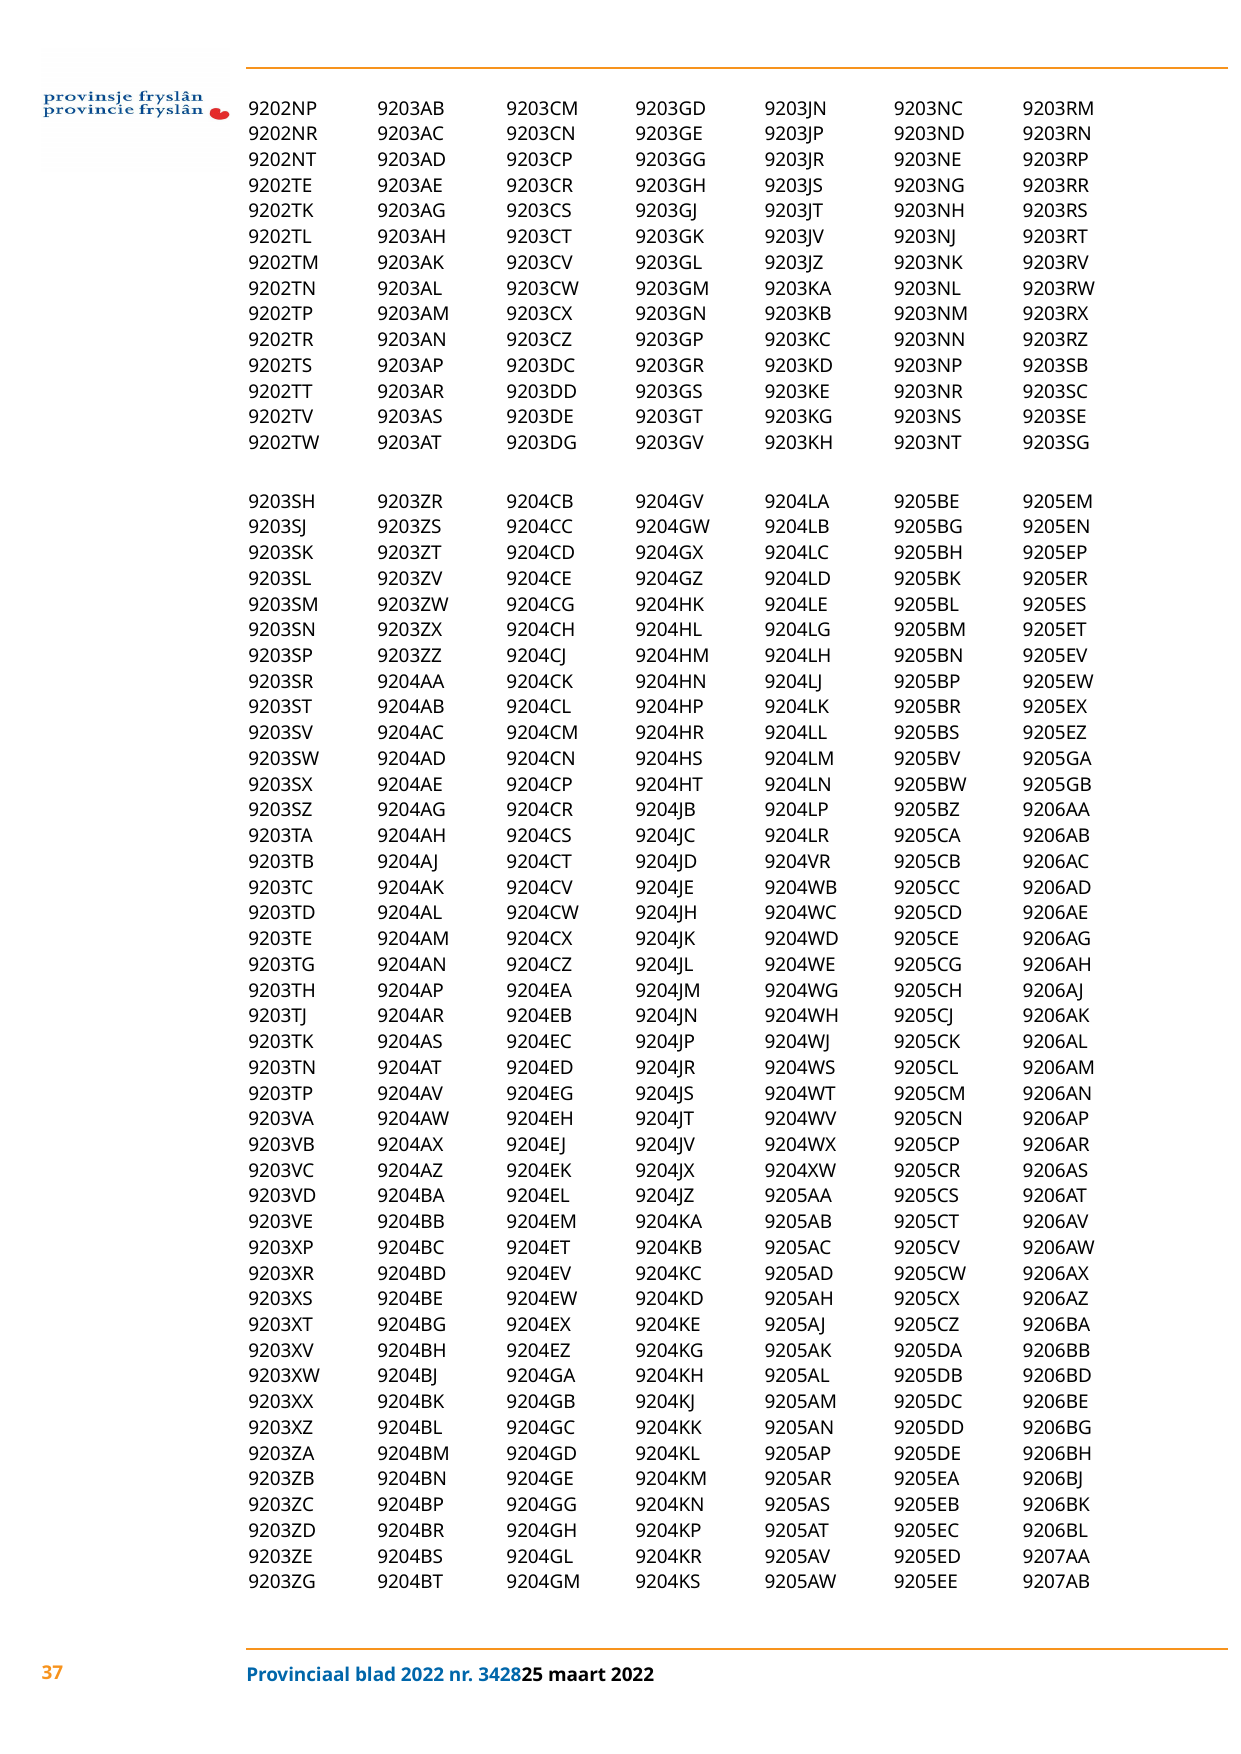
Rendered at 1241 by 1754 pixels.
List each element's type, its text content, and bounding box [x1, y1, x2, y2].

table_cell 9203AH [377, 224, 506, 249]
table_cell 9203GH [635, 172, 764, 198]
table_cell 9203JS [764, 172, 893, 198]
table_cell 9203JZ [764, 249, 893, 275]
table_cell 9206BJ [1023, 1466, 1152, 1491]
table_cell 9203NT [894, 429, 1022, 455]
table_cell 9204LK [764, 694, 893, 719]
table_cell 9206AA [1023, 797, 1152, 822]
table_cell 9206AK [1023, 1003, 1152, 1028]
table_cell 9204LM [764, 745, 893, 771]
table_cell 9205BH [894, 539, 1022, 565]
table_cell 9204GE [506, 1466, 635, 1491]
picture [41, 47, 231, 172]
table_cell 9203SJ [248, 514, 377, 539]
table_cell 9204EV [506, 1260, 635, 1286]
table_cell 9204HN [635, 668, 764, 694]
table_cell 9203SB [1023, 352, 1152, 378]
table_cell 9205BP [894, 668, 1022, 694]
table_cell 9203XX [248, 1389, 377, 1414]
table_cell 9206BG [1023, 1414, 1152, 1440]
table_cell 9205BN [894, 642, 1022, 668]
table_cell 9204KK [635, 1414, 764, 1440]
table_cell 9202TK [248, 198, 377, 223]
table_cell 9203JN [764, 95, 893, 121]
table_cell 9203GV [635, 429, 764, 455]
table_cell 9204AV [377, 1080, 506, 1105]
table_header 9204LA [764, 488, 893, 514]
table_cell 9206AR [1023, 1131, 1152, 1157]
table_cell 9203TH [248, 977, 377, 1002]
table_cell 9204BM [377, 1440, 506, 1466]
table_cell 9203DE [506, 404, 635, 429]
table_cell 9204AZ [377, 1157, 506, 1183]
table_cell 9204JE [635, 874, 764, 899]
table_cell 9203KG [764, 404, 893, 429]
table_cell 9203NM [894, 301, 1022, 326]
table_cell 9206AH [1023, 951, 1152, 977]
table_cell 9203XP [248, 1234, 377, 1260]
table_cell 9203KC [764, 326, 893, 352]
table_cell 9203AK [377, 249, 506, 275]
table_cell 9203XS [248, 1286, 377, 1311]
table_header 9204CB [506, 488, 635, 514]
table_cell 9206AN [1023, 1080, 1152, 1105]
table_cell 9204CR [506, 797, 635, 822]
table_cell 9205CX [894, 1286, 1022, 1311]
table_cell 9203RP [1023, 146, 1152, 172]
table_cell 9203GT [635, 404, 764, 429]
table_cell 9204CW [506, 900, 635, 925]
table_cell 9205EC [894, 1517, 1022, 1543]
table_cell 9206AJ [1023, 977, 1152, 1002]
table_cell 9204CE [506, 565, 635, 591]
table_cell 9205AJ [764, 1311, 893, 1337]
table_cell 9204BA [377, 1183, 506, 1208]
table_cell 9204WC [764, 900, 893, 925]
table_cell 9206AW [1023, 1234, 1152, 1260]
table_cell 9206BD [1023, 1363, 1152, 1388]
table_cell 9203TC [248, 874, 377, 899]
table_cell 9202TW [248, 429, 377, 455]
table_cell 9205AH [764, 1286, 893, 1311]
table_cell 9204GD [506, 1440, 635, 1466]
table_cell 9204LD [764, 565, 893, 591]
table_cell 9205EP [1023, 539, 1152, 565]
table_cell 9205AL [764, 1363, 893, 1388]
table_cell 9205DB [894, 1363, 1022, 1388]
table_cell 9204BT [377, 1569, 506, 1594]
table_cell 9203CV [506, 249, 635, 275]
table_cell 9203GS [635, 378, 764, 403]
table_cell 9204AW [377, 1105, 506, 1131]
table_cell 9204HK [635, 591, 764, 617]
table_cell 9204CL [506, 694, 635, 719]
table_cell 9205BL [894, 591, 1022, 617]
table_cell 9203AB [377, 95, 506, 121]
table_cell 9204EK [506, 1157, 635, 1183]
table_cell 9205AS [764, 1491, 893, 1517]
table_cell 9204JM [635, 977, 764, 1002]
table_cell 9204LN [764, 771, 893, 797]
table_cell 9205BK [894, 565, 1022, 591]
table_cell 9207AA [1023, 1543, 1152, 1568]
table_cell 9204KE [635, 1311, 764, 1337]
table_cell 9204HT [635, 771, 764, 797]
table_cell 9204WH [764, 1003, 893, 1028]
table_cell 9204EG [506, 1080, 635, 1105]
table_cell 9205CS [894, 1183, 1022, 1208]
table_cell 9205GA [1023, 745, 1152, 771]
table_cell 9206AP [1023, 1105, 1152, 1131]
table_cell 9203KE [764, 378, 893, 403]
table_cell 9205EE [894, 1569, 1022, 1594]
table_cell 9203KD [764, 352, 893, 378]
table_cell 9203DD [506, 378, 635, 403]
table_cell 9204BR [377, 1517, 506, 1543]
table_cell 9203GG [635, 146, 764, 172]
table_cell 9204EL [506, 1183, 635, 1208]
table_cell 9204AM [377, 925, 506, 951]
table_cell 9203SP [248, 642, 377, 668]
table_cell 9203TK [248, 1028, 377, 1054]
table_cell 9204LP [764, 797, 893, 822]
table_cell 9205BW [894, 771, 1022, 797]
table_cell 9204KN [635, 1491, 764, 1517]
table_cell 9203JT [764, 198, 893, 223]
table_cell 9204HS [635, 745, 764, 771]
table_cell 9205BM [894, 617, 1022, 642]
table_cell 9205CG [894, 951, 1022, 977]
table_cell 9205AM [764, 1389, 893, 1414]
table_cell 9203SZ [248, 797, 377, 822]
table_cell 9206AG [1023, 925, 1152, 951]
table_cell 9204HR [635, 720, 764, 745]
table_cell 9203AD [377, 146, 506, 172]
table_cell 9205CW [894, 1260, 1022, 1286]
table_cell 9203SX [248, 771, 377, 797]
table_cell 9203SN [248, 617, 377, 642]
table_cell 9204CM [506, 720, 635, 745]
table_cell 9202TN [248, 275, 377, 301]
table_cell 9204WV [764, 1105, 893, 1131]
table_cell 9203XT [248, 1311, 377, 1337]
table_cell 9204AH [377, 823, 506, 848]
table_cell 9205BV [894, 745, 1022, 771]
table_cell 9204JL [635, 951, 764, 977]
table_cell 9206AL [1023, 1028, 1152, 1054]
table_cell 9203SE [1023, 404, 1152, 429]
table_cell 9204GB [506, 1389, 635, 1414]
table_cell 9203RT [1023, 224, 1152, 249]
table_cell 9203GE [635, 121, 764, 146]
table_cell 9205CZ [894, 1311, 1022, 1337]
table_cell 9202TR [248, 326, 377, 352]
table_cell 9205AR [764, 1466, 893, 1491]
table_cell 9205AK [764, 1337, 893, 1363]
table_cell 9204JP [635, 1028, 764, 1054]
table_cell 9204JC [635, 823, 764, 848]
table_cell 9203ZC [248, 1491, 377, 1517]
table_cell 9205AV [764, 1543, 893, 1568]
table_cell 9204LB [764, 514, 893, 539]
table_cell 9206AB [1023, 823, 1152, 848]
table_cell 9204CD [506, 539, 635, 565]
table_cell 9204WE [764, 951, 893, 977]
table_cell 9204BD [377, 1260, 506, 1286]
table_cell 9203RS [1023, 198, 1152, 223]
table_cell 9204GG [506, 1491, 635, 1517]
table_cell 9205CJ [894, 1003, 1022, 1028]
table_cell 9204AS [377, 1028, 506, 1054]
table_header 9205EM [1023, 488, 1152, 514]
table_cell 9206AZ [1023, 1286, 1152, 1311]
table_cell 9203NJ [894, 224, 1022, 249]
table_cell 9204LC [764, 539, 893, 565]
table_cell 9204EH [506, 1105, 635, 1131]
table_cell 9203CM [506, 95, 635, 121]
table_cell 9203SM [248, 591, 377, 617]
table_cell 9203NN [894, 326, 1022, 352]
table_cell 9203RV [1023, 249, 1152, 275]
table_cell 9205CR [894, 1157, 1022, 1183]
table_cell 9203VE [248, 1208, 377, 1234]
table_cell 9204LL [764, 720, 893, 745]
table_cell 9204HM [635, 642, 764, 668]
table_cell 9204CN [506, 745, 635, 771]
table_cell 9203AN [377, 326, 506, 352]
table_cell 9204GA [506, 1363, 635, 1388]
table_cell 9205CT [894, 1208, 1022, 1234]
table_cell 9202NR [248, 121, 377, 146]
table_cell 9203NH [894, 198, 1022, 223]
table_cell 9205AA [764, 1183, 893, 1208]
table_header 9204GV [635, 488, 764, 514]
table_cell 9203ZE [248, 1543, 377, 1568]
table_cell 9204JK [635, 925, 764, 951]
table_cell 9203AS [377, 404, 506, 429]
table_cell 9203AE [377, 172, 506, 198]
table_cell 9203ST [248, 694, 377, 719]
table_cell 9205EX [1023, 694, 1152, 719]
table_cell 9204KD [635, 1286, 764, 1311]
table_cell 9203XR [248, 1260, 377, 1286]
table_cell 9204CP [506, 771, 635, 797]
table_cell 9202NT [248, 146, 377, 172]
table_cell 9204EB [506, 1003, 635, 1028]
table_cell 9207AB [1023, 1569, 1152, 1594]
table_cell 9204EC [506, 1028, 635, 1054]
table_cell 9203VD [248, 1183, 377, 1208]
table_cell 9205ET [1023, 617, 1152, 642]
table_cell 9202TP [248, 301, 377, 326]
table_cell 9206AD [1023, 874, 1152, 899]
table_cell 9203SC [1023, 378, 1152, 403]
table_cell 9203SG [1023, 429, 1152, 455]
table_cell 9202TT [248, 378, 377, 403]
table_cell 9204LR [764, 823, 893, 848]
table_cell 9204JS [635, 1080, 764, 1105]
table_cell 9204GL [506, 1543, 635, 1568]
table_cell 9204GW [635, 514, 764, 539]
table_cell 9203NS [894, 404, 1022, 429]
table_cell 9204CX [506, 925, 635, 951]
table_cell 9204JN [635, 1003, 764, 1028]
table_cell 9203NG [894, 172, 1022, 198]
table_cell 9204EZ [506, 1337, 635, 1363]
table_cell 9203GJ [635, 198, 764, 223]
table_cell 9204BP [377, 1491, 506, 1517]
table_cell 9206AT [1023, 1183, 1152, 1208]
table_cell 9204WJ [764, 1028, 893, 1054]
table_cell 9204AA [377, 668, 506, 694]
table_cell 9204EX [506, 1311, 635, 1337]
table_cell 9203TB [248, 848, 377, 874]
table_cell 9205DA [894, 1337, 1022, 1363]
table_cell 9204BS [377, 1543, 506, 1568]
table_cell 9203NE [894, 146, 1022, 172]
table_cell 9203ZZ [377, 642, 506, 668]
table_cell 9203AP [377, 352, 506, 378]
table_cell 9205BG [894, 514, 1022, 539]
table_cell 9204AJ [377, 848, 506, 874]
table_cell 9204JD [635, 848, 764, 874]
table_cell 9204KL [635, 1440, 764, 1466]
table_cell 9203AM [377, 301, 506, 326]
table_cell 9204CJ [506, 642, 635, 668]
table_cell 9206BK [1023, 1491, 1152, 1517]
table_cell 9203KA [764, 275, 893, 301]
table_cell 9202NP [248, 95, 377, 121]
table_cell 9204JH [635, 900, 764, 925]
table_cell 9203TG [248, 951, 377, 977]
table_cell 9204GC [506, 1414, 635, 1440]
table_cell 9203GL [635, 249, 764, 275]
table_cell 9204GZ [635, 565, 764, 591]
table_cell 9204LH [764, 642, 893, 668]
table_cell 9203TP [248, 1080, 377, 1105]
table_cell 9204GH [506, 1517, 635, 1543]
table_cell 9202TS [248, 352, 377, 378]
table_cell 9203NR [894, 378, 1022, 403]
table_cell 9204JB [635, 797, 764, 822]
table_cell 9203NL [894, 275, 1022, 301]
table_cell 9205EN [1023, 514, 1152, 539]
table_cell 9204AE [377, 771, 506, 797]
table_cell 9203TJ [248, 1003, 377, 1028]
table_cell 9204JZ [635, 1183, 764, 1208]
table_cell 9205EB [894, 1491, 1022, 1517]
table_header 9203SH [248, 488, 377, 514]
table_cell 9202TM [248, 249, 377, 275]
table_cell 9205DC [894, 1389, 1022, 1414]
table_cell 9206BH [1023, 1440, 1152, 1466]
table_cell 9205AB [764, 1208, 893, 1234]
table_cell 9204VR [764, 848, 893, 874]
table_cell 9204KH [635, 1363, 764, 1388]
table_cell 9204ED [506, 1054, 635, 1080]
table_cell 9203VC [248, 1157, 377, 1183]
table_cell 9205DD [894, 1414, 1022, 1440]
table_cell 9203JV [764, 224, 893, 249]
table_cell 9204BE [377, 1286, 506, 1311]
table_cell 9205EZ [1023, 720, 1152, 745]
table_cell 9205CM [894, 1080, 1022, 1105]
table_cell 9204CK [506, 668, 635, 694]
table_cell 9204EM [506, 1208, 635, 1234]
table_cell 9203GR [635, 352, 764, 378]
table_cell 9203TN [248, 1054, 377, 1080]
table_cell 9205CD [894, 900, 1022, 925]
table_cell 9205EA [894, 1466, 1022, 1491]
table_cell 9204WS [764, 1054, 893, 1080]
table_cell 9204CH [506, 617, 635, 642]
table_cell 9203CP [506, 146, 635, 172]
table_cell 9204WD [764, 925, 893, 951]
table_cell 9203ZA [248, 1440, 377, 1466]
table_cell 9203AG [377, 198, 506, 223]
table_cell 9203SW [248, 745, 377, 771]
table_cell 9203ZG [248, 1569, 377, 1594]
table_cell 9203GN [635, 301, 764, 326]
table_cell 9204WX [764, 1131, 893, 1157]
table_cell 9204KC [635, 1260, 764, 1286]
table_cell 9203CW [506, 275, 635, 301]
table_cell 9203ZT [377, 539, 506, 565]
table_cell 9203RN [1023, 121, 1152, 146]
table_cell 9203KB [764, 301, 893, 326]
table_cell 9203KH [764, 429, 893, 455]
table_cell 9204KJ [635, 1389, 764, 1414]
table_cell 9204GM [506, 1569, 635, 1594]
table_cell 9206BE [1023, 1389, 1152, 1414]
table_cell 9204WT [764, 1080, 893, 1105]
table_cell 9204EA [506, 977, 635, 1002]
table_cell 9203TD [248, 900, 377, 925]
table_cell 9203ZV [377, 565, 506, 591]
table_cell 9204WG [764, 977, 893, 1002]
table_cell 9204KA [635, 1208, 764, 1234]
table_cell 9204EW [506, 1286, 635, 1311]
table_cell 9204CC [506, 514, 635, 539]
table_cell 9204LE [764, 591, 893, 617]
table_cell 9206AM [1023, 1054, 1152, 1080]
table_cell 9204JV [635, 1131, 764, 1157]
table_cell 9203ZX [377, 617, 506, 642]
table_cell 9203ZS [377, 514, 506, 539]
table_cell 9203CZ [506, 326, 635, 352]
table_header 9203ZR [377, 488, 506, 514]
table_cell 9203JP [764, 121, 893, 146]
table_cell 9204KM [635, 1466, 764, 1491]
table_cell 9203CR [506, 172, 635, 198]
table_cell 9203ZW [377, 591, 506, 617]
table_cell 9205EV [1023, 642, 1152, 668]
table_cell 9203RR [1023, 172, 1152, 198]
table_cell 9205AW [764, 1569, 893, 1594]
table_cell 9204CS [506, 823, 635, 848]
table_cell 9205AT [764, 1517, 893, 1543]
table_cell 9204GX [635, 539, 764, 565]
table_cell 9203DG [506, 429, 635, 455]
table_cell 9203VB [248, 1131, 377, 1157]
table_cell 9205AD [764, 1260, 893, 1286]
table_cell 9204KR [635, 1543, 764, 1568]
table_cell 9203XZ [248, 1414, 377, 1440]
table_cell 9203GM [635, 275, 764, 301]
table_cell 9204BL [377, 1414, 506, 1440]
table_cell 9203SK [248, 539, 377, 565]
table_cell 9203TE [248, 925, 377, 951]
table_cell 9202TL [248, 224, 377, 249]
table_cell 9204AN [377, 951, 506, 977]
table_cell 9204AR [377, 1003, 506, 1028]
table_cell 9205ER [1023, 565, 1152, 591]
table_cell 9203GP [635, 326, 764, 352]
table_cell 9204BC [377, 1234, 506, 1260]
table_cell 9204CT [506, 848, 635, 874]
table_cell 9203RW [1023, 275, 1152, 301]
table_cell 9203CX [506, 301, 635, 326]
table_cell 9203NK [894, 249, 1022, 275]
table_cell 9204HL [635, 617, 764, 642]
table_cell 9206AV [1023, 1208, 1152, 1234]
table_cell 9204CZ [506, 951, 635, 977]
table_cell 9203AL [377, 275, 506, 301]
table_cell 9205AP [764, 1440, 893, 1466]
table_cell 9203JR [764, 146, 893, 172]
table_cell 9205BS [894, 720, 1022, 745]
table_cell 9202TV [248, 404, 377, 429]
table_cell 9204BN [377, 1466, 506, 1491]
table_cell 9203GK [635, 224, 764, 249]
table_cell 9204AK [377, 874, 506, 899]
table_cell 9205CE [894, 925, 1022, 951]
table_cell 9203SV [248, 720, 377, 745]
table_cell 9203GD [635, 95, 764, 121]
table_cell 9202TE [248, 172, 377, 198]
table_cell 9205CV [894, 1234, 1022, 1260]
table_cell 9203ZB [248, 1466, 377, 1491]
table_cell 9204AX [377, 1131, 506, 1157]
table_cell 9203TA [248, 823, 377, 848]
table_cell 9204BJ [377, 1363, 506, 1388]
table_cell 9204AB [377, 694, 506, 719]
table_cell 9204CV [506, 874, 635, 899]
table_cell 9204KS [635, 1569, 764, 1594]
table_cell 9204AG [377, 797, 506, 822]
table_cell 9204AD [377, 745, 506, 771]
table_cell 9203XW [248, 1363, 377, 1388]
table_cell 9203VA [248, 1105, 377, 1131]
table_cell 9205DE [894, 1440, 1022, 1466]
table_cell 9205CL [894, 1054, 1022, 1080]
table_header 9205BE [894, 488, 1022, 514]
table_cell 9204BK [377, 1389, 506, 1414]
table_cell 9204AL [377, 900, 506, 925]
table_cell 9204EJ [506, 1131, 635, 1157]
table_cell 9205BZ [894, 797, 1022, 822]
table_cell 9203AT [377, 429, 506, 455]
table_cell 9206AX [1023, 1260, 1152, 1286]
table_cell 9203CN [506, 121, 635, 146]
table_cell 9206AC [1023, 848, 1152, 874]
table_cell 9203AC [377, 121, 506, 146]
table_cell 9203ZD [248, 1517, 377, 1543]
table_cell 9204HP [635, 694, 764, 719]
table_cell 9204JR [635, 1054, 764, 1080]
table_cell 9204ET [506, 1234, 635, 1260]
table_cell 9206AS [1023, 1157, 1152, 1183]
table_cell 9204WB [764, 874, 893, 899]
table_cell 9204BB [377, 1208, 506, 1234]
table_cell 9204KP [635, 1517, 764, 1543]
table_cell 9204AC [377, 720, 506, 745]
table_cell 9206BB [1023, 1337, 1152, 1363]
table_cell 9204BH [377, 1337, 506, 1363]
table_cell 9205GB [1023, 771, 1152, 797]
table_cell 9204JX [635, 1157, 764, 1183]
table_cell 9205CN [894, 1105, 1022, 1131]
table_cell 9205CH [894, 977, 1022, 1002]
table_cell 9205CC [894, 874, 1022, 899]
table_cell 9204LJ [764, 668, 893, 694]
table_cell 9203RZ [1023, 326, 1152, 352]
table_cell 9203RM [1023, 95, 1152, 121]
table_cell 9204BG [377, 1311, 506, 1337]
table_cell 9205ES [1023, 591, 1152, 617]
table_cell 9204XW [764, 1157, 893, 1183]
table_cell 9205ED [894, 1543, 1022, 1568]
table_cell 9203AR [377, 378, 506, 403]
table_cell 9203XV [248, 1337, 377, 1363]
table_cell 9206BA [1023, 1311, 1152, 1337]
table_cell 9204KG [635, 1337, 764, 1363]
table_cell 9205EW [1023, 668, 1152, 694]
table_cell 9205CB [894, 848, 1022, 874]
table_cell 9203NC [894, 95, 1022, 121]
table_cell 9205CP [894, 1131, 1022, 1157]
table_cell 9206BL [1023, 1517, 1152, 1543]
table_cell 9203ND [894, 121, 1022, 146]
table_cell 9203DC [506, 352, 635, 378]
table_cell 9203CS [506, 198, 635, 223]
table_cell 9204JT [635, 1105, 764, 1131]
table_cell 9205CK [894, 1028, 1022, 1054]
table_cell 9204LG [764, 617, 893, 642]
table_cell 9204AT [377, 1054, 506, 1080]
table_cell 9203CT [506, 224, 635, 249]
table_cell 9204KB [635, 1234, 764, 1260]
table_cell 9205AC [764, 1234, 893, 1260]
table_cell 9205CA [894, 823, 1022, 848]
table_cell 9203SR [248, 668, 377, 694]
table_cell 9204CG [506, 591, 635, 617]
table_cell 9203SL [248, 565, 377, 591]
table_cell 9205BR [894, 694, 1022, 719]
table_cell 9203NP [894, 352, 1022, 378]
table_cell 9204AP [377, 977, 506, 1002]
table_cell 9203RX [1023, 301, 1152, 326]
table_cell 9205AN [764, 1414, 893, 1440]
table_cell 9206AE [1023, 900, 1152, 925]
